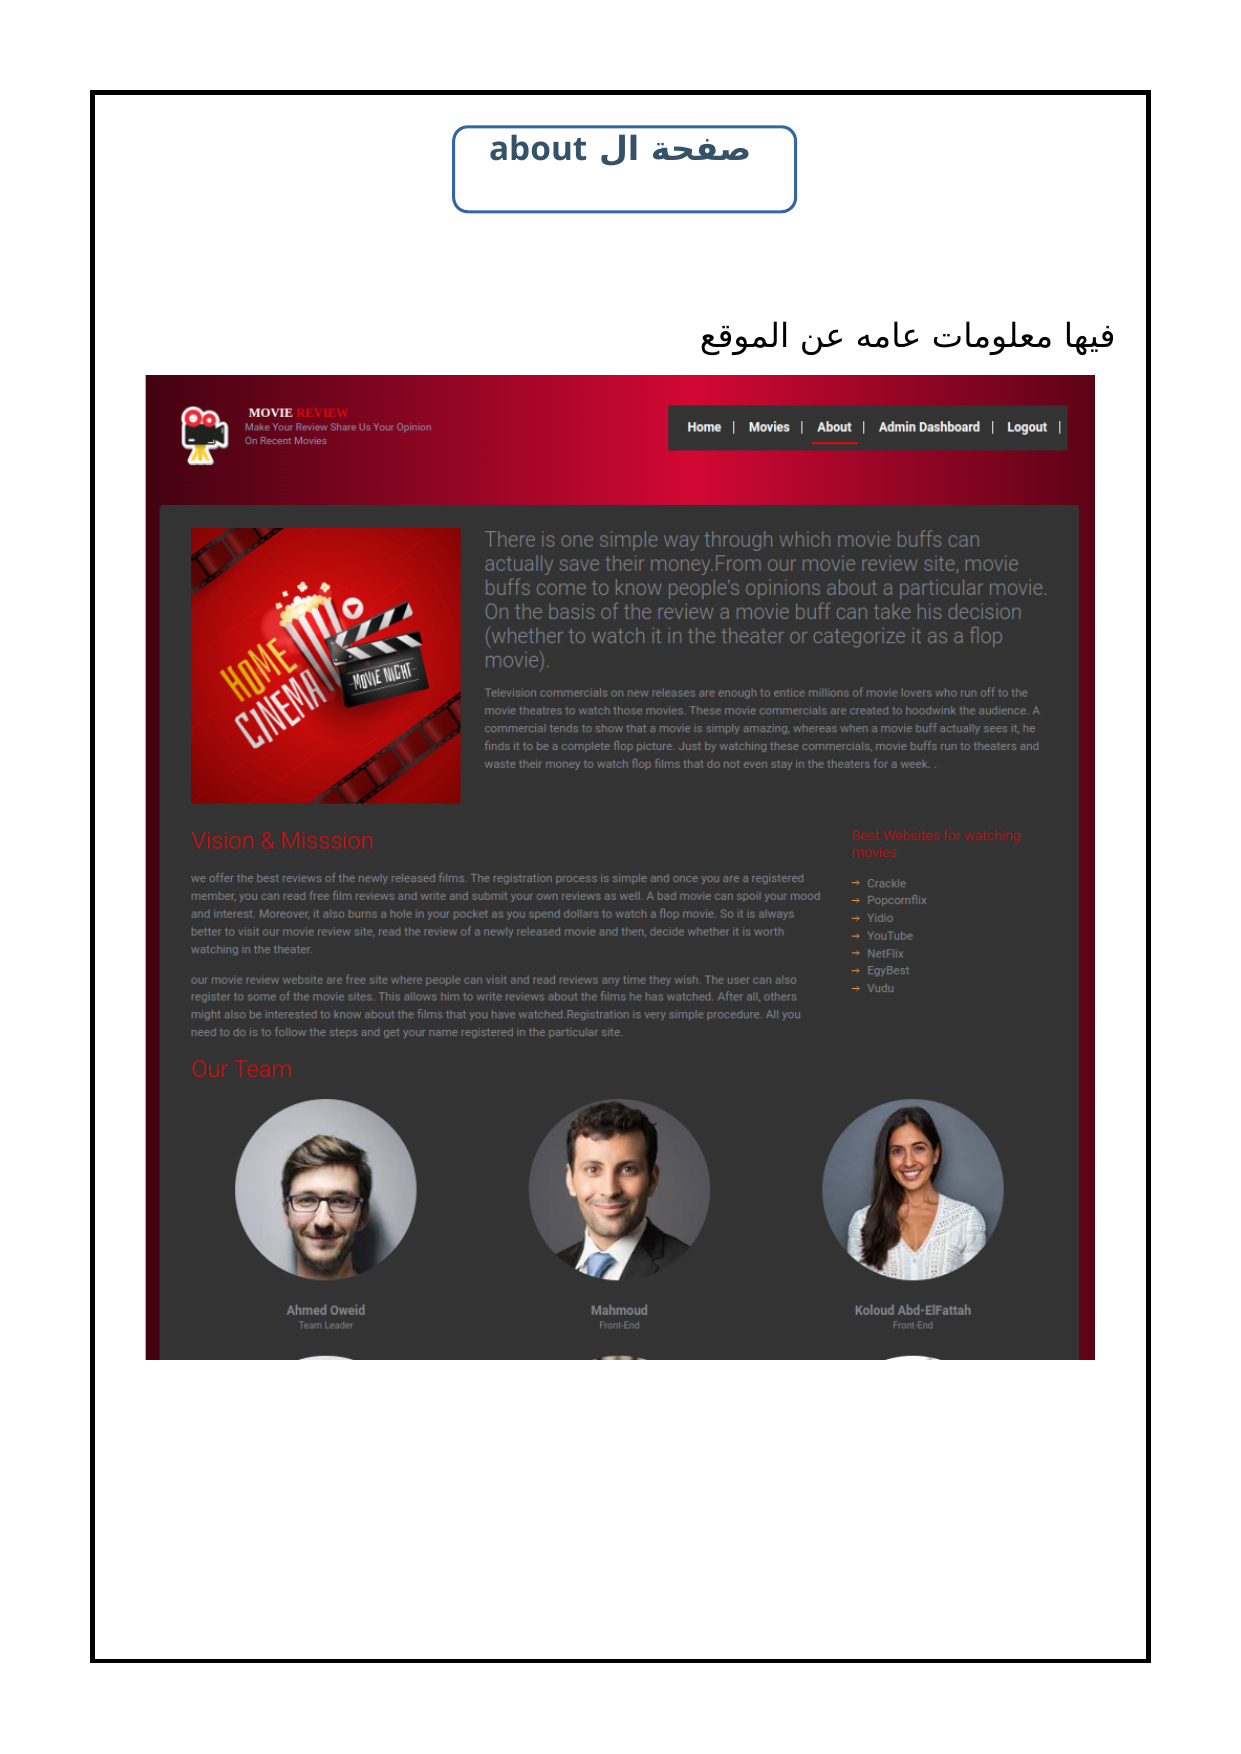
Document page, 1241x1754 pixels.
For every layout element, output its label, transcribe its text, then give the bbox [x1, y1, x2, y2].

text فيها معلومات عامه عن الموقع [125, 316, 1116, 355]
picture [145, 375, 1095, 1360]
subtitle [125, 125, 463, 170]
subtitle [787, 125, 1116, 170]
subtitle صفحة ال about [456, 129, 794, 170]
